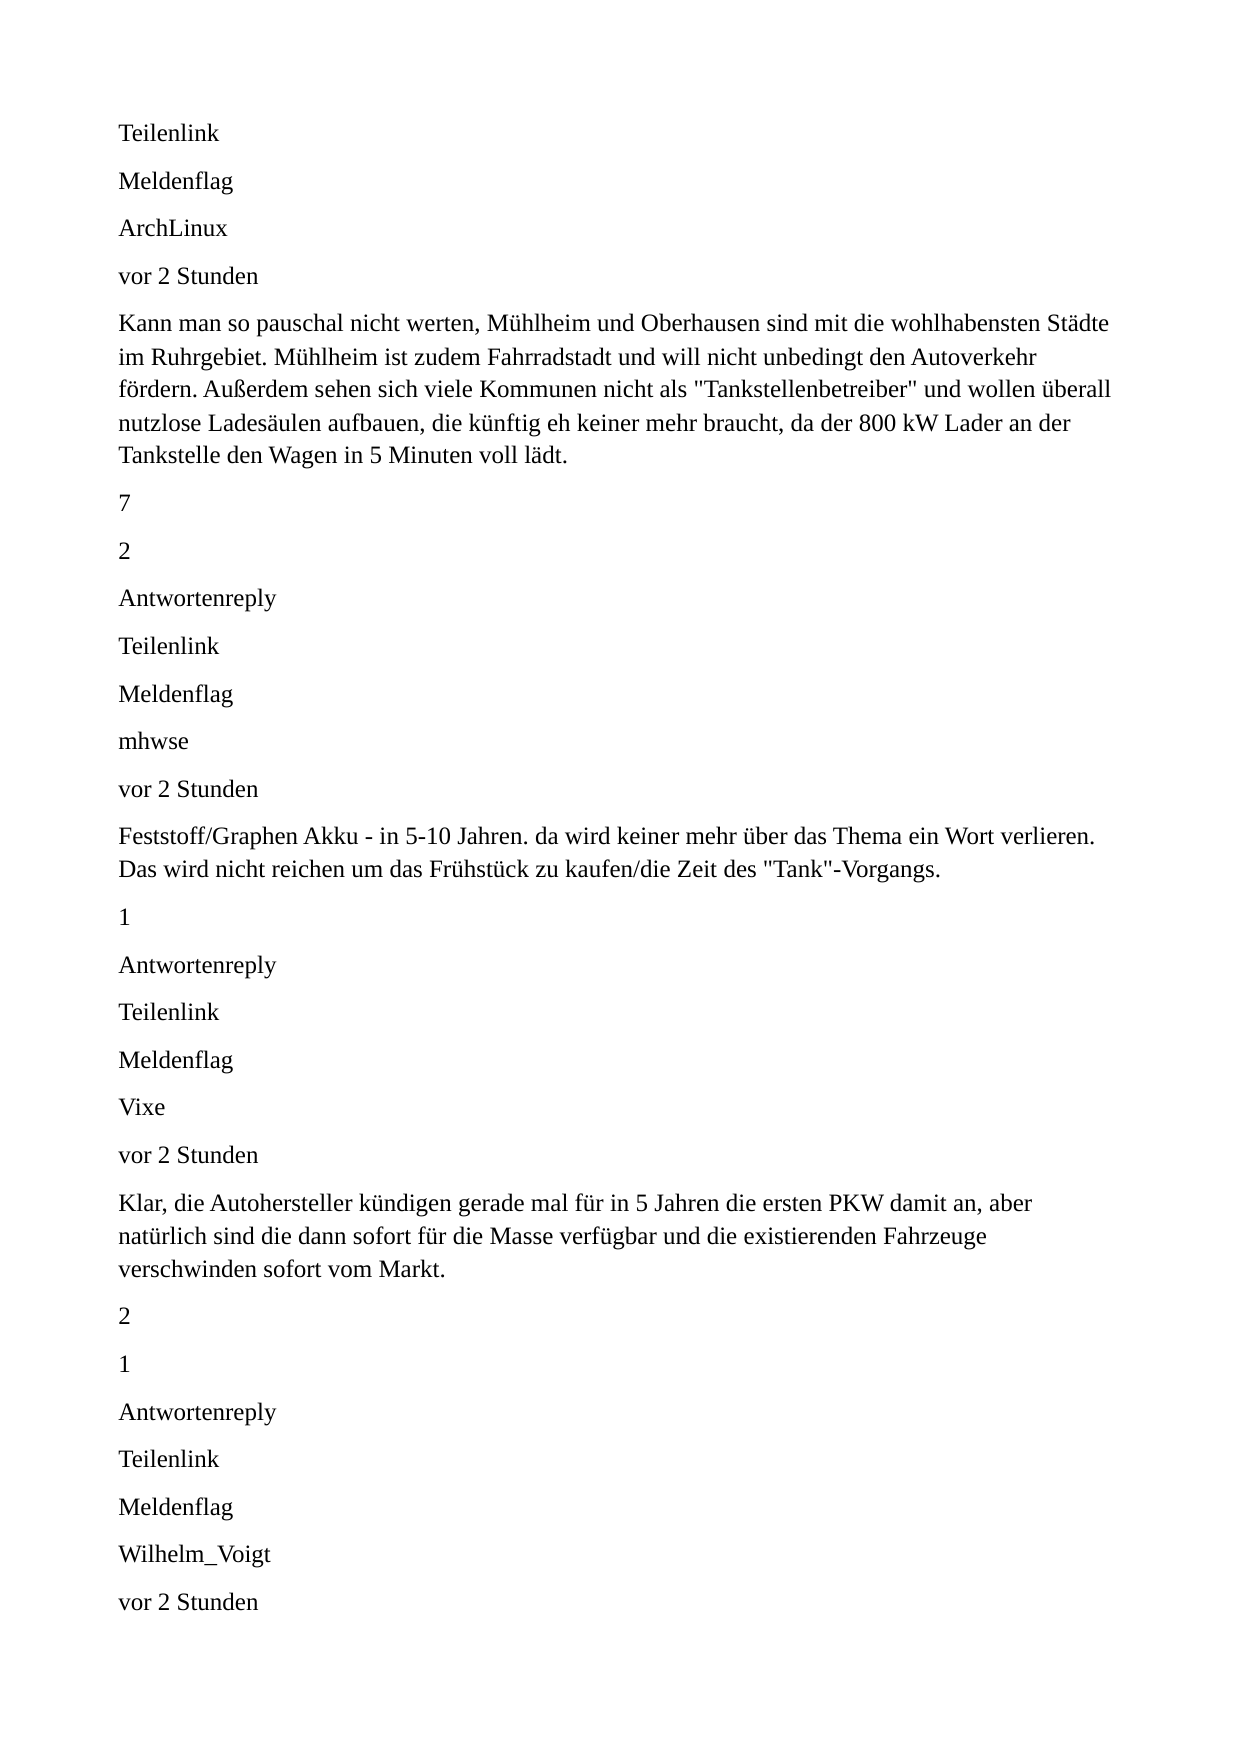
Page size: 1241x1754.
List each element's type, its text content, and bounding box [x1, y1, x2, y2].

text Teilenlink [118, 631, 1122, 660]
text Meldenflag [118, 679, 1122, 707]
text Vixe [118, 1092, 1122, 1121]
text Kann man so pauschal nicht werten, Mühlheim und Oberhausen sind mit die wohlhabensten Städte im Ruhrgebiet. Mühlheim ist zudem Fahrradstadt und will nicht unbedingt den Autoverkehr fördern. Außerdem sehen sich viele Kommunen nicht als "Tankstellenbetreiber" und wollen überall nutzlose Ladesäulen aufbauen, die künftig eh keiner mehr braucht, da der 800 kW Lader an der Tankstelle den Wagen in 5 Minuten voll lädt. [118, 308, 1122, 469]
text mhwse [118, 726, 1122, 755]
text vor 2 Stunden [118, 774, 1122, 803]
text Teilenlink [118, 997, 1122, 1026]
text Meldenflag [118, 1492, 1122, 1521]
text Antwortenreply [118, 950, 1122, 978]
text Antwortenreply [118, 1397, 1122, 1425]
text 1 [118, 1349, 1122, 1378]
text Feststoff/Graphen Akku - in 5-10 Jahren. da wird keiner mehr über das Thema ein Wort verlieren. Das wird nicht reichen um das Frühstück zu kaufen/die Zeit des "Tank"-Vorgangs. [118, 821, 1122, 883]
text vor 2 Stunden [118, 1587, 1122, 1616]
text Teilenlink [118, 1444, 1122, 1473]
text 2 [118, 536, 1122, 564]
text Meldenflag [118, 1045, 1122, 1074]
text 7 [118, 488, 1122, 517]
text 1 [118, 902, 1122, 931]
text Antwortenreply [118, 583, 1122, 612]
text Klar, die Autohersteller kündigen gerade mal für in 5 Jahren die ersten PKW damit an, aber natürlich sind die dann sofort für die Masse verfügbar und die existierenden Fahrzeuge verschwinden sofort vom Markt. [118, 1188, 1122, 1282]
text ArchLinux [118, 213, 1122, 242]
text Wilhelm_Voigt [118, 1539, 1122, 1568]
text vor 2 Stunden [118, 261, 1122, 290]
text 2 [118, 1301, 1122, 1330]
text Teilenlink [118, 118, 1122, 147]
text Meldenflag [118, 166, 1122, 194]
text vor 2 Stunden [118, 1140, 1122, 1169]
